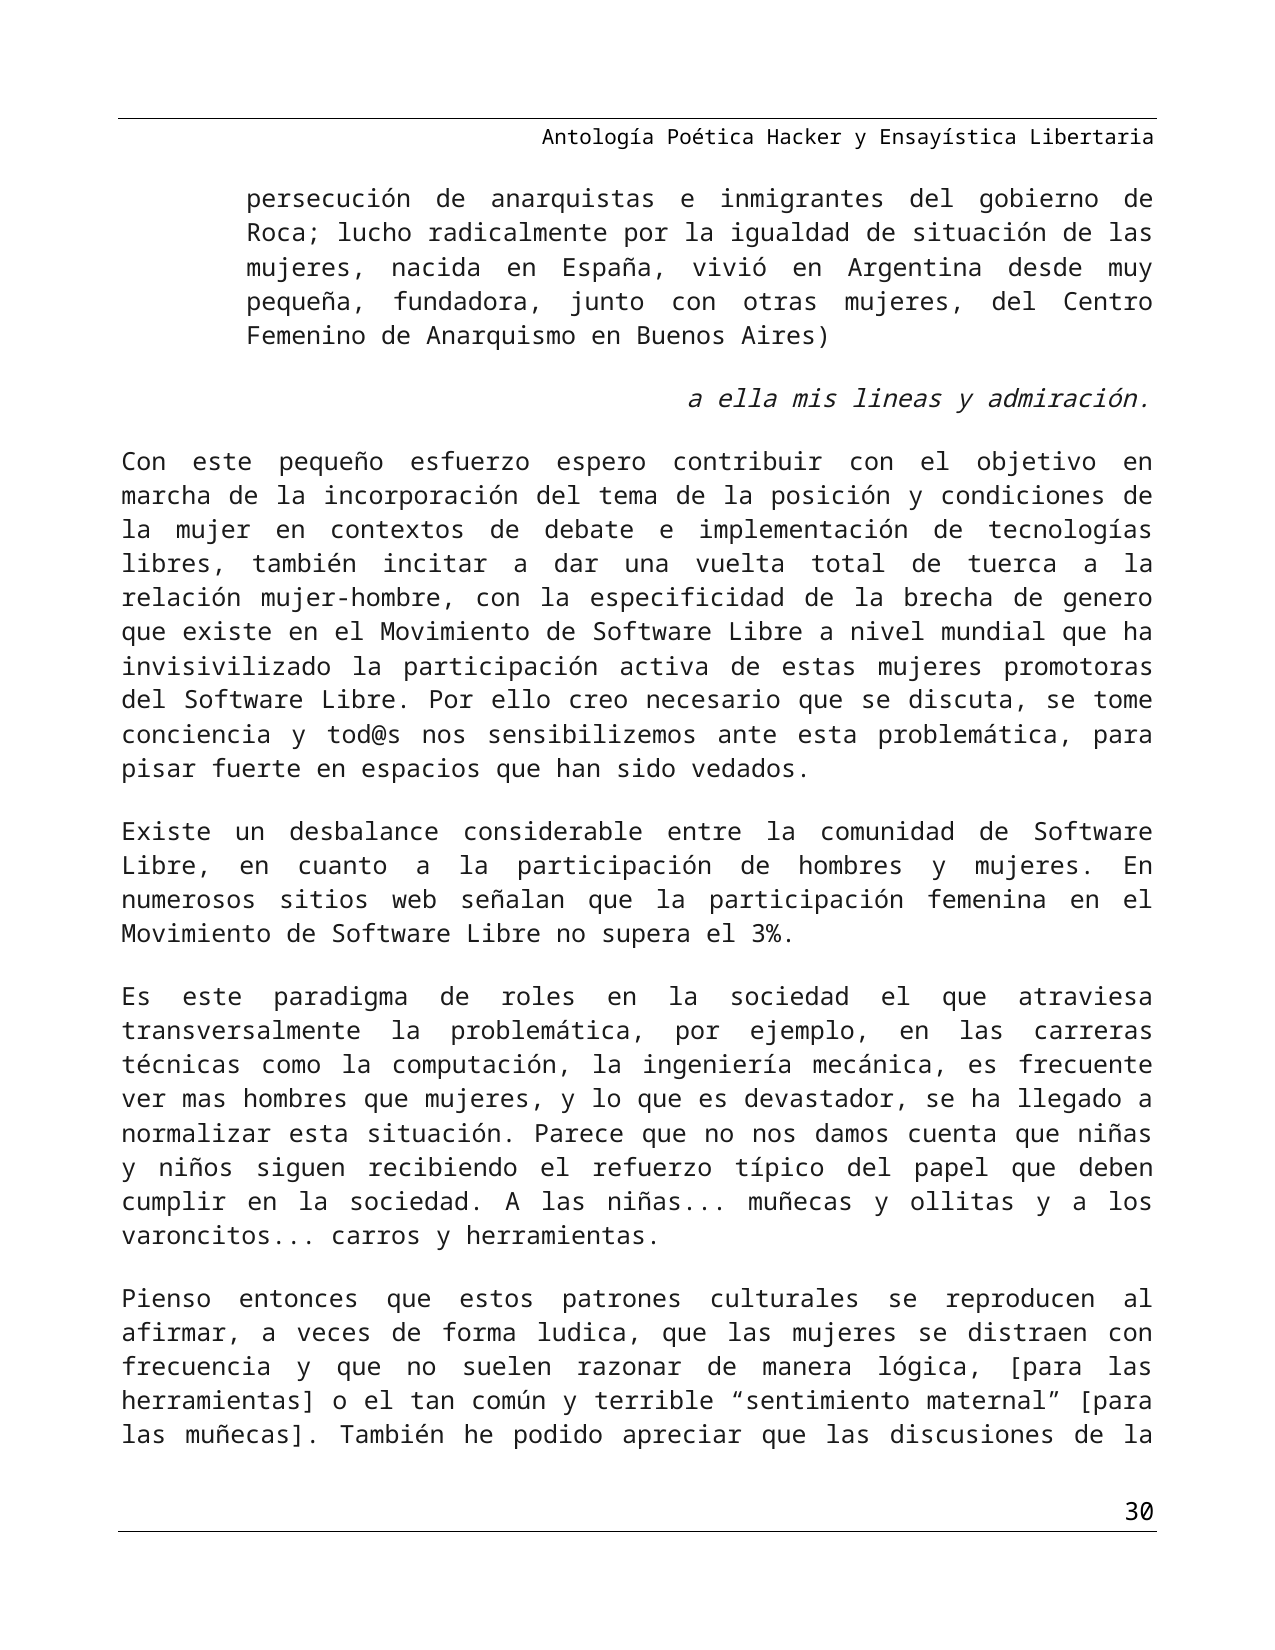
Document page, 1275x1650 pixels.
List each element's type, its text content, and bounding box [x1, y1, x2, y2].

text Existe un desbalance considerable entre la comunidad de Software Libre, en cuanto a la participación de hombres y mujeres. En numerosos sitios web señalan que la participación femenina en el Movimiento de Software Libre no supera el 3%. [121, 813, 1154, 950]
text Con este pequeño esfuerzo espero contribuir con el objetivo en marcha de la incorporación del tema de la posición y condiciones de la mujer en contextos de debate e implementación de tecnologías libres, también incitar a dar una vuelta total de tuerca a la relación mujer-hombre, con la especificidad de la brecha de genero que existe en el Movimiento de Software Libre a nivel mundial que ha invisivilizado la participación activa de estas mujeres promotoras del Software Libre. Por ello creo necesario que se discuta, se tome conciencia y tod@s nos sensibilizemos ante esta problemática, para pisar fuerte en espacios que han sido vedados. [121, 444, 1154, 784]
text a ella mis lineas y admiración. [246, 381, 1154, 414]
text Pienso entonces que estos patrones culturales se reproducen al afirmar, a veces de forma ludica, que las mujeres se distraen con frecuencia y que no suelen razonar de manera lógica, [para las herramientas] o el tan común y terrible “sentimiento maternal” [para las muñecas]. También he podido apreciar que las discusiones de la [121, 1281, 1154, 1451]
text persecución de anarquistas e inmigrantes del gobierno de Roca; lucho radicalmente por la igualdad de situación de las mujeres, nacida en España, vivió en Argentina desde muy pequeña, fundadora, junto con otras mujeres, del Centro Femenino de Anarquismo en Buenos Aires) [246, 181, 1154, 351]
text Es este paradigma de roles en la sociedad el que atraviesa transversalmente la problemática, por ejemplo, en las carreras técnicas como la computación, la ingeniería mecánica, es frecuente ver mas hombres que mujeres, y lo que es devastador, se ha llegado a normalizar esta situación. Parece que no nos damos cuenta que niñas y niños siguen recibiendo el refuerzo típico del papel que deben cumplir en la sociedad. A las niñas... muñecas y ollitas y a los varoncitos... carros y herramientas. [121, 979, 1154, 1251]
